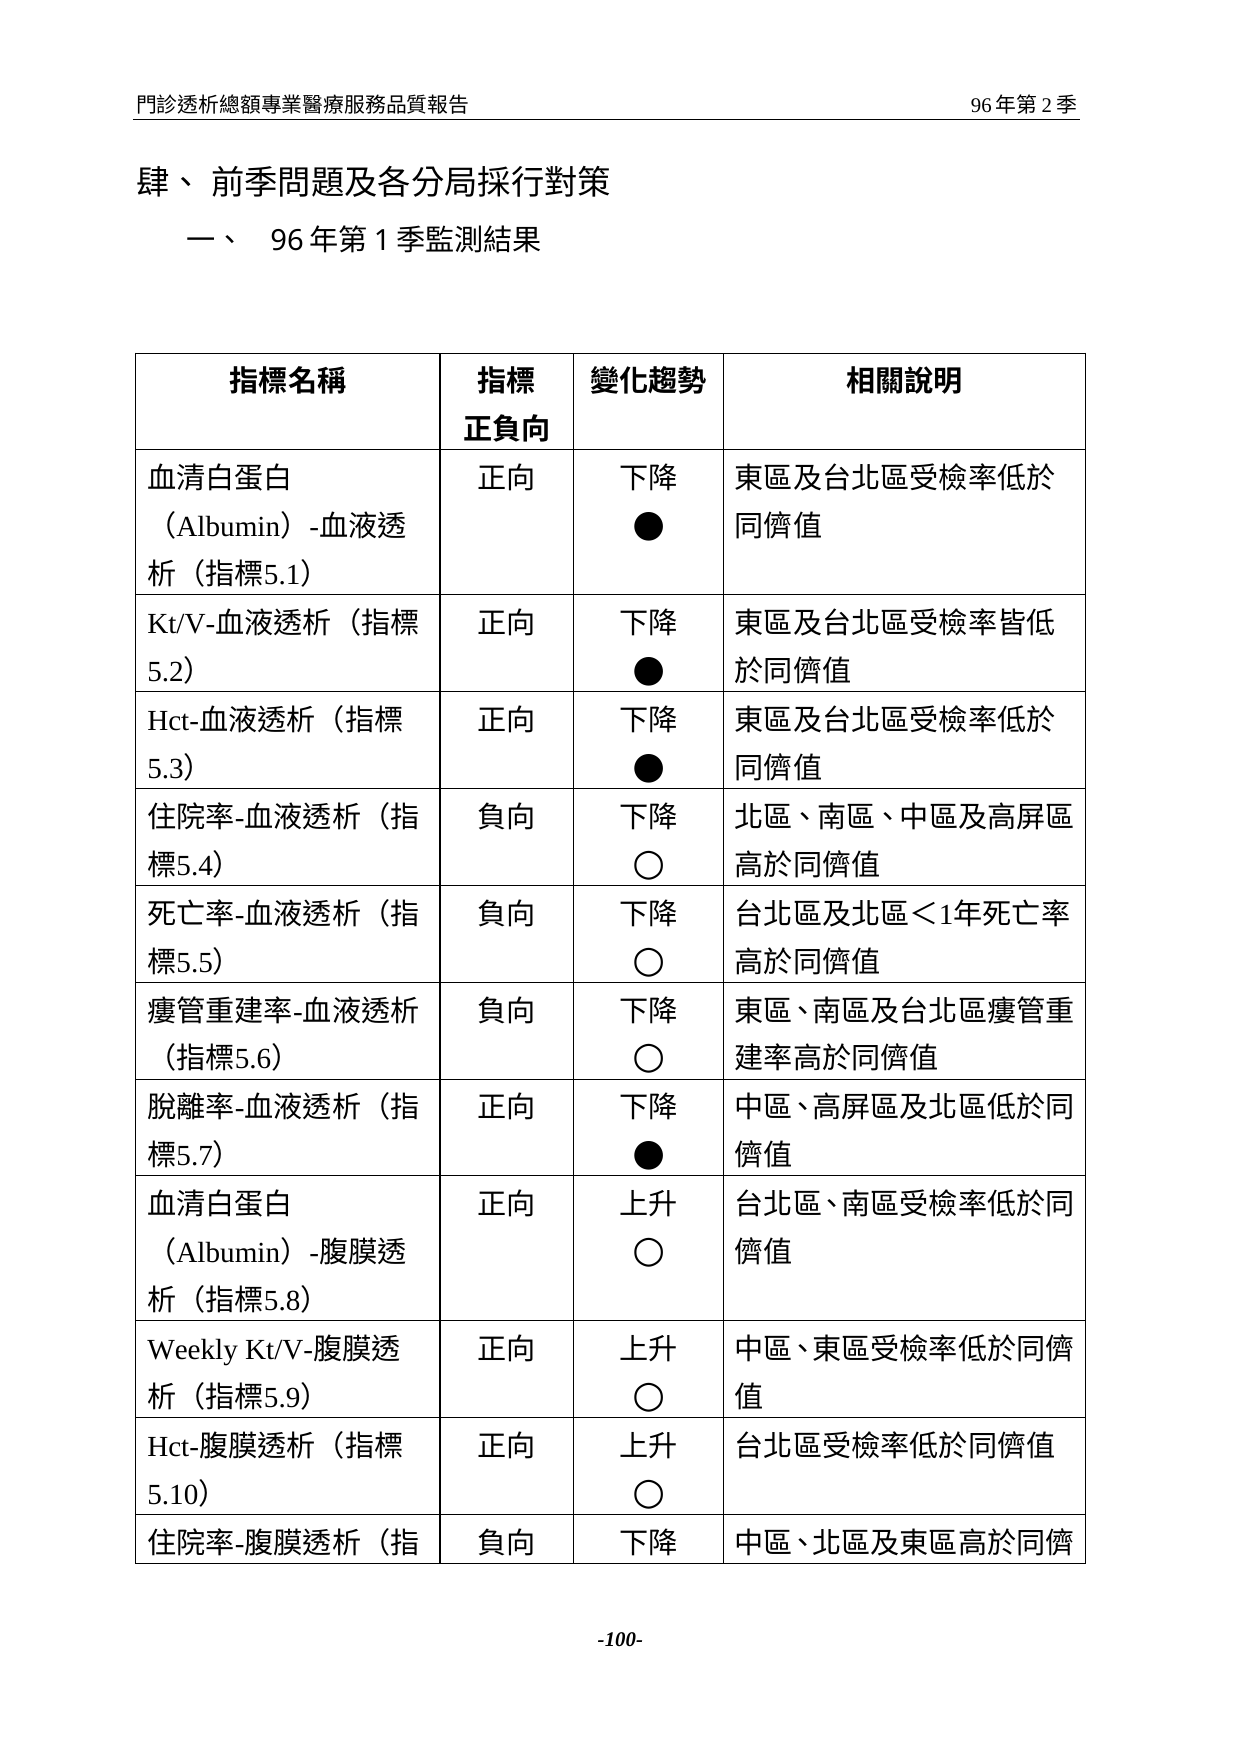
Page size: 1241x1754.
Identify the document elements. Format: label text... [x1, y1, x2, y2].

table_cell 負向 [441, 789, 573, 885]
table_header 指標 正負向 [441, 354, 573, 449]
table_cell 正向 [441, 1080, 573, 1175]
table_cell 台北區及北區＜1年死亡率高於同儕值 [724, 886, 1085, 982]
table_cell 正向 [441, 692, 573, 788]
table_header 指標名稱 [136, 354, 439, 449]
list 96年第1季監測結果 [186, 217, 1104, 259]
table_cell 北區、南區、中區及高屏區高於同儕值 [724, 789, 1085, 885]
table_cell 下降 ○ [574, 983, 723, 1078]
table_cell 東區及台北區受檢率低於同儕值 [724, 692, 1085, 788]
table_cell 上升 ○ [574, 1418, 723, 1514]
table_cell 血清白蛋白（Albumin）-血液透析（指標5.1） [136, 450, 439, 594]
table_header 變化趨勢 [574, 354, 723, 449]
table_cell 下降 ● [574, 595, 723, 691]
table_cell 下降 ○ [574, 789, 723, 885]
table_cell 正向 [441, 1418, 573, 1514]
table_cell 東區、南區及台北區瘻管重建率高於同儕值 [724, 983, 1085, 1078]
table_cell 台北區、南區受檢率低於同儕值 [724, 1176, 1085, 1320]
table_cell 台北區受檢率低於同儕值 [724, 1418, 1085, 1514]
table_cell 下降 ○ [574, 886, 723, 982]
table_cell 死亡率-血液透析（指標5.5） [136, 886, 439, 982]
table_cell 負向 [441, 983, 573, 1078]
table_cell 正向 [441, 1321, 573, 1417]
table_cell 正向 [441, 450, 573, 594]
table_cell 脫離率-血液透析（指標5.7） [136, 1080, 439, 1175]
table_cell 下降 ● [574, 1080, 723, 1175]
table_cell 中區、高屏區及北區低於同儕值 [724, 1080, 1085, 1175]
table_cell 東區及台北區受檢率低於同儕值 [724, 450, 1085, 594]
table_cell 血清白蛋白（Albumin）-腹膜透析（指標5.8） [136, 1176, 439, 1320]
table_header 相關說明 [724, 354, 1085, 449]
table_cell 中區、東區受檢率低於同儕值 [724, 1321, 1085, 1417]
table_cell 負向 [441, 1515, 573, 1563]
table_cell 下降 ● [574, 692, 723, 788]
table_cell 正向 [441, 1176, 573, 1320]
table_cell 住院率-血液透析（指標5.4） [136, 789, 439, 885]
table_cell 負向 [441, 886, 573, 982]
table_cell 瘻管重建率-血液透析（指標5.6） [136, 983, 439, 1078]
table_cell Kt/V-血液透析（指標5.2） [136, 595, 439, 691]
table_cell 東區及台北區受檢率皆低於同儕值 [724, 595, 1085, 691]
table_cell Hct-血液透析（指標5.3） [136, 692, 439, 788]
table_cell 住院率-腹膜透析（指 [136, 1515, 439, 1563]
list 前季問題及各分局採行對策 [136, 156, 1104, 204]
table_cell 上升 ○ [574, 1176, 723, 1320]
table_cell 正向 [441, 595, 573, 691]
table_cell 中區、北區及東區高於同儕 [724, 1515, 1085, 1563]
table_cell 上升 ○ [574, 1321, 723, 1417]
table_cell Weekly Kt/V-腹膜透析（指標5.9） [136, 1321, 439, 1417]
table_cell Hct-腹膜透析（指標5.10） [136, 1418, 439, 1514]
table_cell 下降 ● [574, 450, 723, 594]
table_cell 下降 [574, 1515, 723, 1563]
